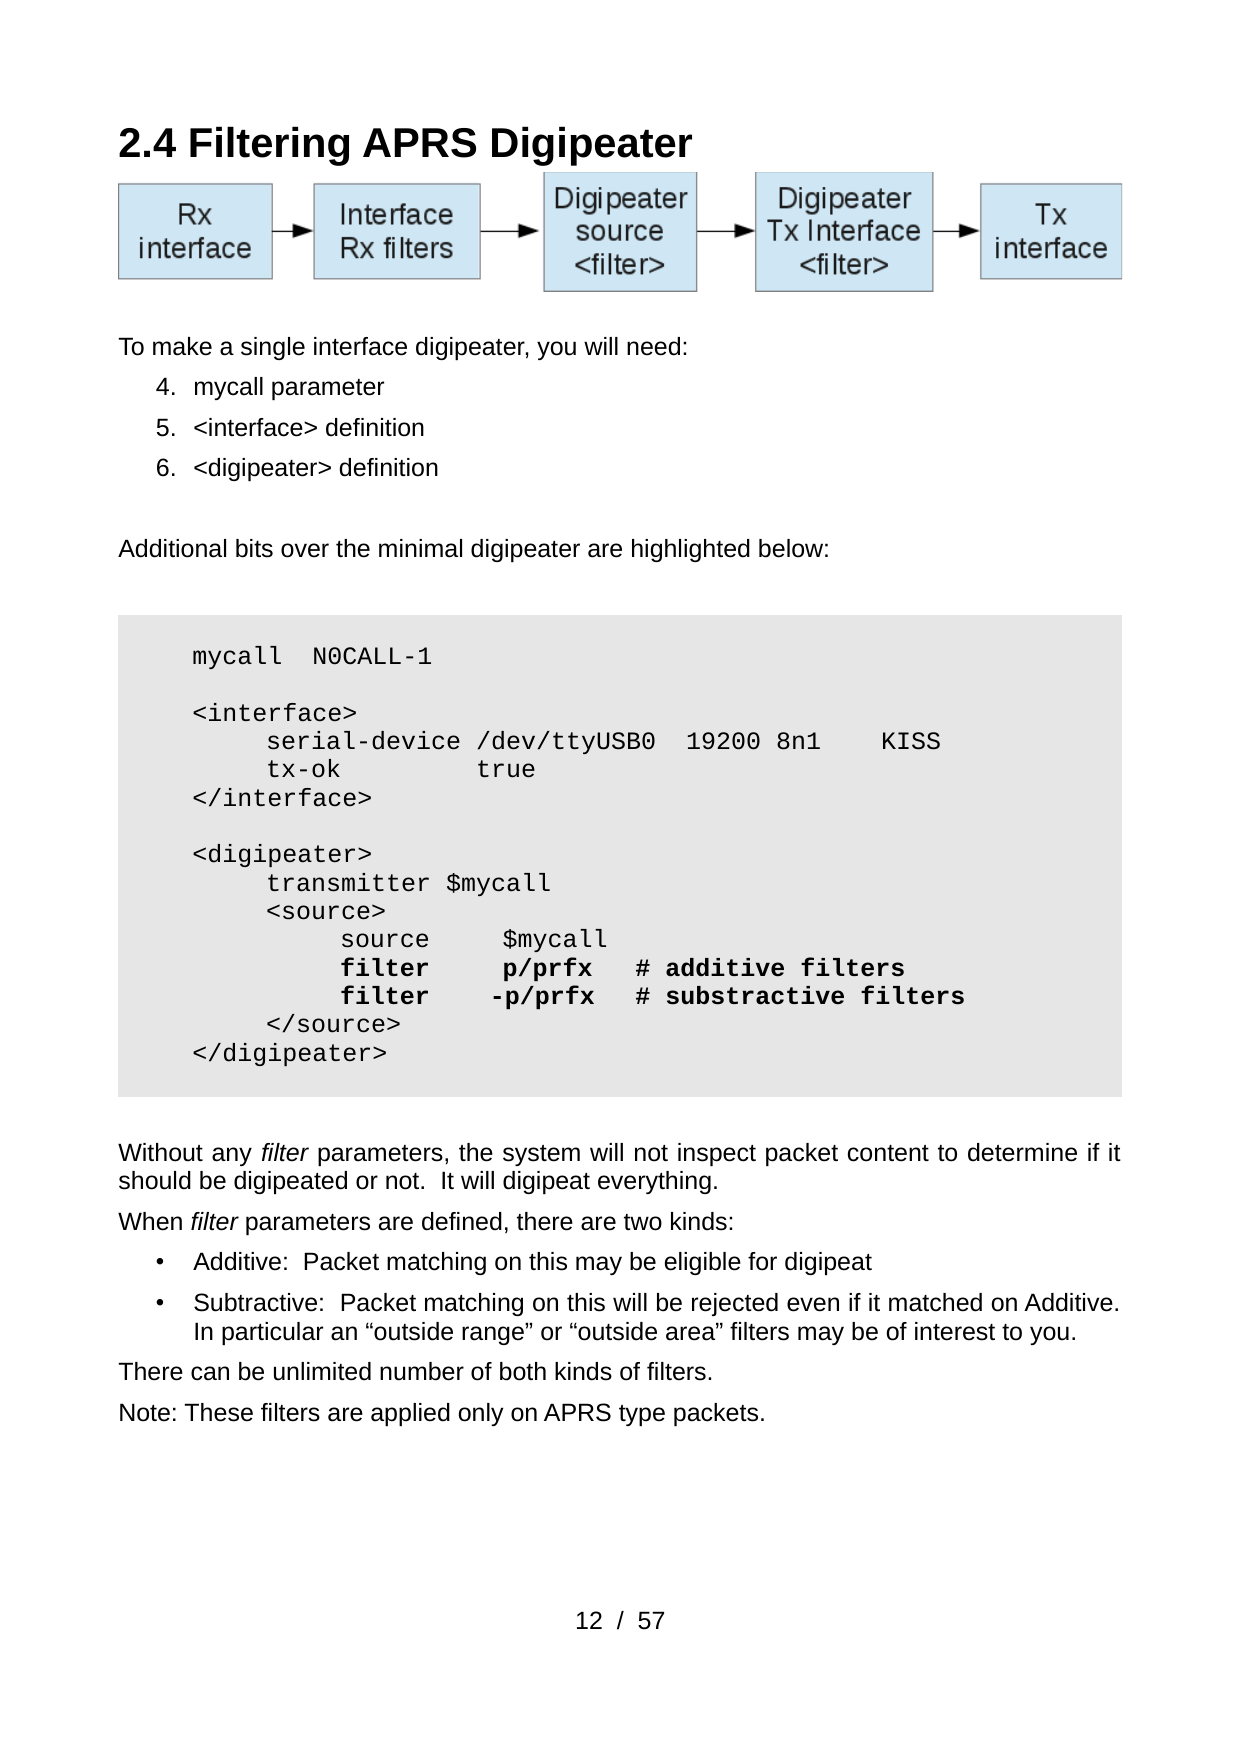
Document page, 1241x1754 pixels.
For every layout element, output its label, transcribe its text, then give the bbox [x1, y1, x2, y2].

list Subtractive: Packet matching on this will be rejected even if it matched on Additive. In particular an “outside range” or “outside area” filters may be of interest to you. [156, 1288, 1122, 1346]
text Without any filter parameters, the system will not inspect packet content to determine if it should be digipeated or not. It will digipeat everything. [118, 1137, 1122, 1195]
text There can be unlimited number of both kinds of filters. [118, 1357, 1122, 1386]
list Additive: Packet matching on this may be eligible for digipeat [156, 1247, 1122, 1276]
list mycall parameter [156, 372, 1122, 401]
text </source> [118, 1012, 1122, 1040]
text To make a single interface digipeater, you will need: [118, 332, 1122, 360]
text transmitter $mycall [118, 870, 1122, 899]
text <interface> [118, 700, 1122, 729]
list <interface> definition [156, 413, 1122, 441]
text tx-ok true [118, 757, 1122, 785]
text Additional bits over the minimal digipeater are highlighted below: [118, 534, 1122, 563]
text <digipeater> [118, 842, 1122, 870]
text </interface> [118, 785, 1122, 814]
list <digipeater> definition [156, 453, 1122, 482]
text When filter parameters are defined, there are two kinds: [118, 1207, 1122, 1236]
text mycall N0CALL-1 [118, 644, 1122, 672]
subtitle Filtering APRS Digipeater [118, 118, 1122, 166]
text filter -p/prfx # substractive filters [118, 984, 1122, 1012]
text </digipeater> [118, 1040, 1122, 1069]
text source $mycall [118, 927, 1122, 955]
picture [118, 172, 1123, 292]
text serial-device /dev/ttyUSB0 19200 8n1 KISS [118, 729, 1122, 757]
text filter p/prfx # additive filters [118, 955, 1122, 984]
text Note: These filters are applied only on APRS type packets. [118, 1398, 1122, 1427]
text <source> [118, 899, 1122, 927]
